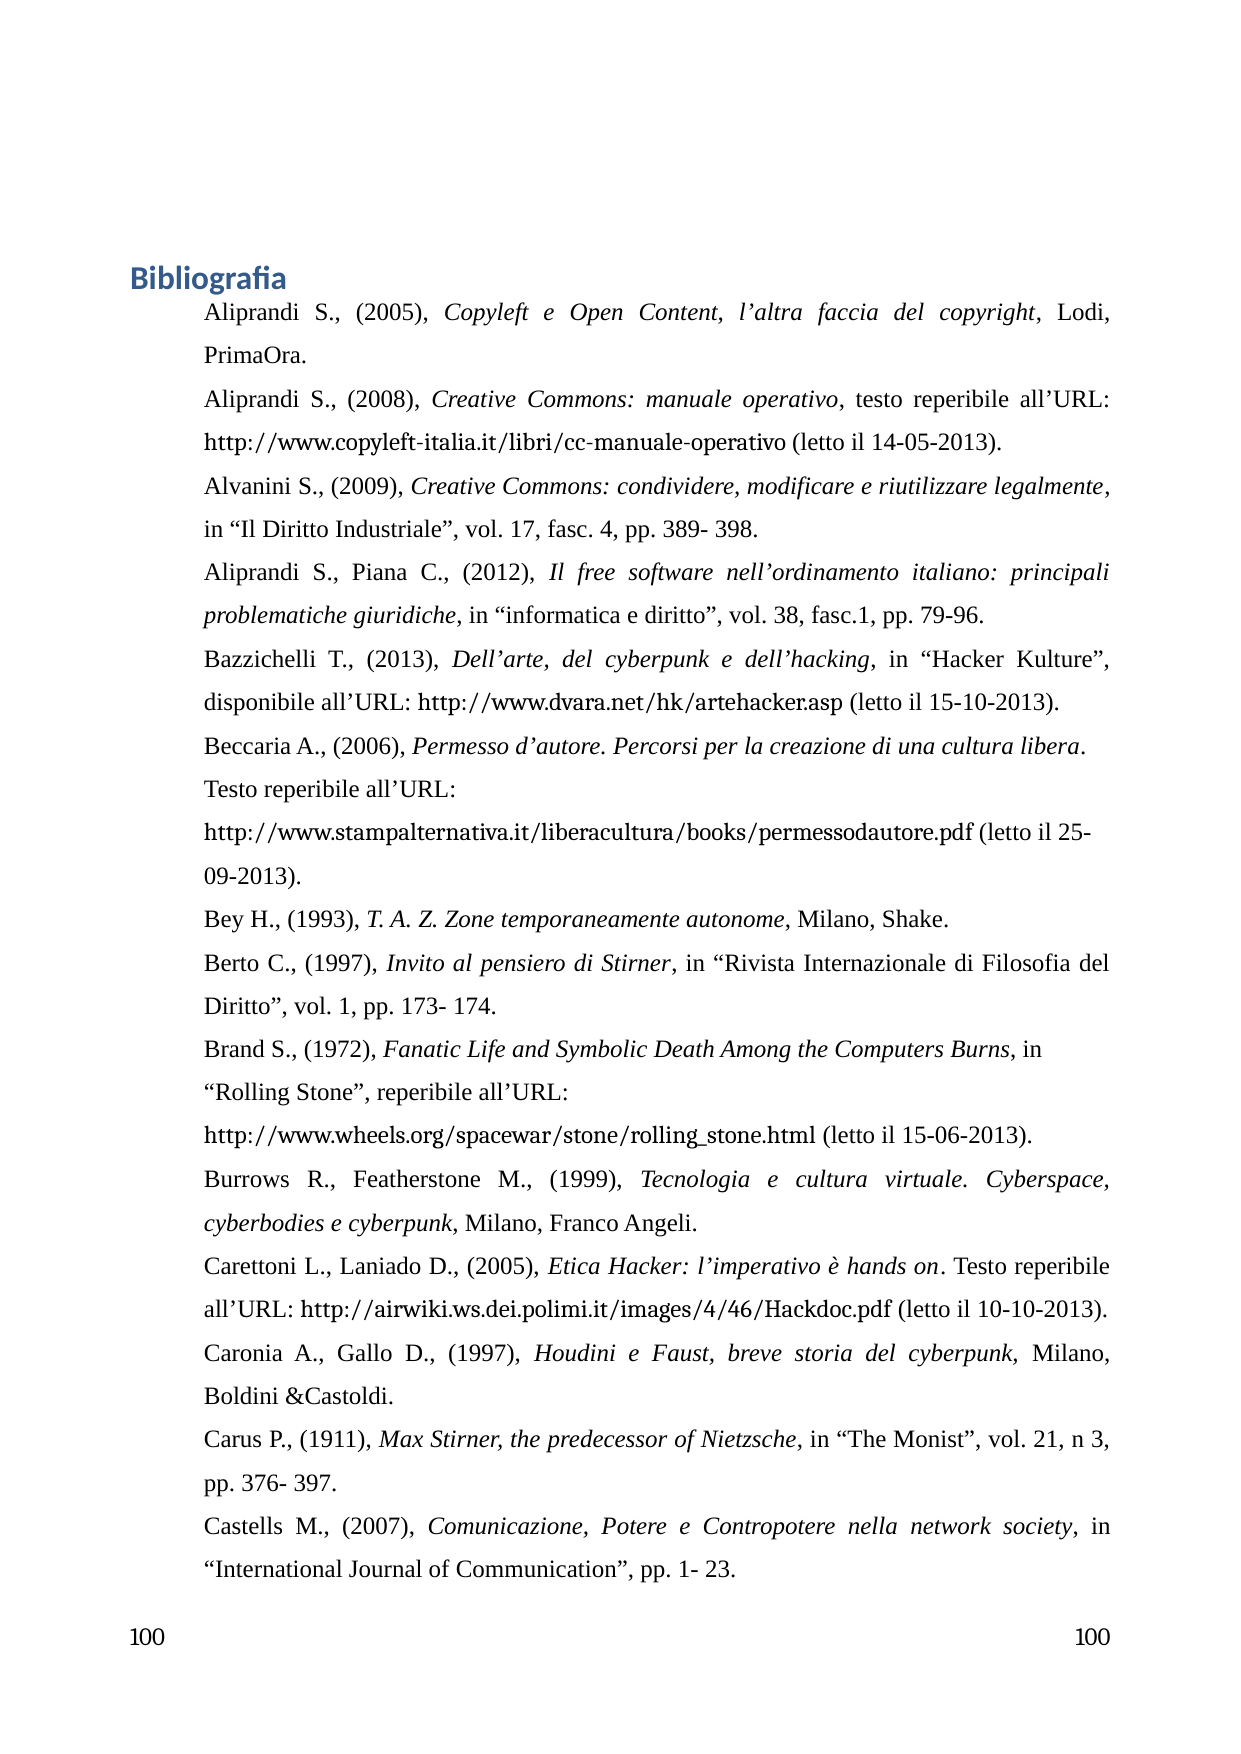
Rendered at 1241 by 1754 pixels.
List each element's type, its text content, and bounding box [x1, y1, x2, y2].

text Aliprandi S., Piana C., (2012), Il free software nell’ordinamento italiano: principali problematiche giuridiche, in “informatica e diritto”, vol. 38, fasc.1, pp. 79-96. [204, 557, 1110, 629]
text Bey H., (1993), T. A. Z. Zone temporaneamente autonome, Milano, Shake. [204, 904, 1110, 933]
text Beccaria A., (2006), Permesso d’autore. Percorsi per la creazione di una cultura libera. Testo reperibile all’URL: http://www.stampalternativa.it/liberacultura/books/permessodautore.pdf (letto il 25-09-2013). [204, 731, 1110, 890]
text Burrows R., Featherstone M., (1999), Tecnologia e cultura virtuale. Cyberspace, cyberbodies e cyberpunk, Milano, Franco Angeli. [204, 1164, 1110, 1236]
text Aliprandi S., (2005), Copyleft e Open Content, l’altra faccia del copyright, Lodi, PrimaOra. [204, 297, 1110, 369]
text Carettoni L., Laniado D., (2005), Etica Hacker: l’imperativo è hands on. Testo reperibile all’URL: http://airwiki.ws.dei.polimi.it/images/4/46/Hackdoc.pdf (letto il 10-10-2013). [204, 1251, 1110, 1323]
text Castells M., (2007), Comunicazione, Potere e Contropotere nella network society, in “International Journal of Communication”, pp. 1- 23. [204, 1511, 1110, 1583]
text Berto C., (1997), Invito al pensiero di Stirner, in “Rivista Internazionale di Filosofia del Diritto”, vol. 1, pp. 173- 174. [204, 948, 1110, 1019]
text Aliprandi S., (2008), Creative Commons: manuale operativo, testo reperibile all’URL: http://www.copyleft-italia.it/libri/cc-manuale-operativo (letto il 14-05-2013). [204, 384, 1110, 456]
subtitle Bibliografia [130, 257, 1110, 297]
text Carus P., (1911), Max Stirner, the predecessor of Nietzsche, in “The Monist”, vol. 21, n 3, pp. 376- 397. [204, 1424, 1110, 1496]
text Caronia A., Gallo D., (1997), Houdini e Faust, breve storia del cyberpunk, Milano, Boldini &Castoldi. [204, 1338, 1110, 1410]
text Brand S., (1972), Fanatic Life and Symbolic Death Among the Computers Burns, in “Rolling Stone”, reperibile all’URL: http://www.wheels.org/spacewar/stone/rolling_stone.html (letto il 15-06-2013). [204, 1034, 1110, 1150]
text Alvanini S., (2009), Creative Commons: condividere, modificare e riutilizzare legalmente, in “Il Diritto Industriale”, vol. 17, fasc. 4, pp. 389- 398. [204, 471, 1110, 543]
text Bazzichelli T., (2013), Dell’arte, del cyberpunk e dell’hacking, in “Hacker Kulture”, disponibile all’URL: http://www.dvara.net/hk/artehacker.asp (letto il 15-10-2013). [204, 644, 1110, 716]
